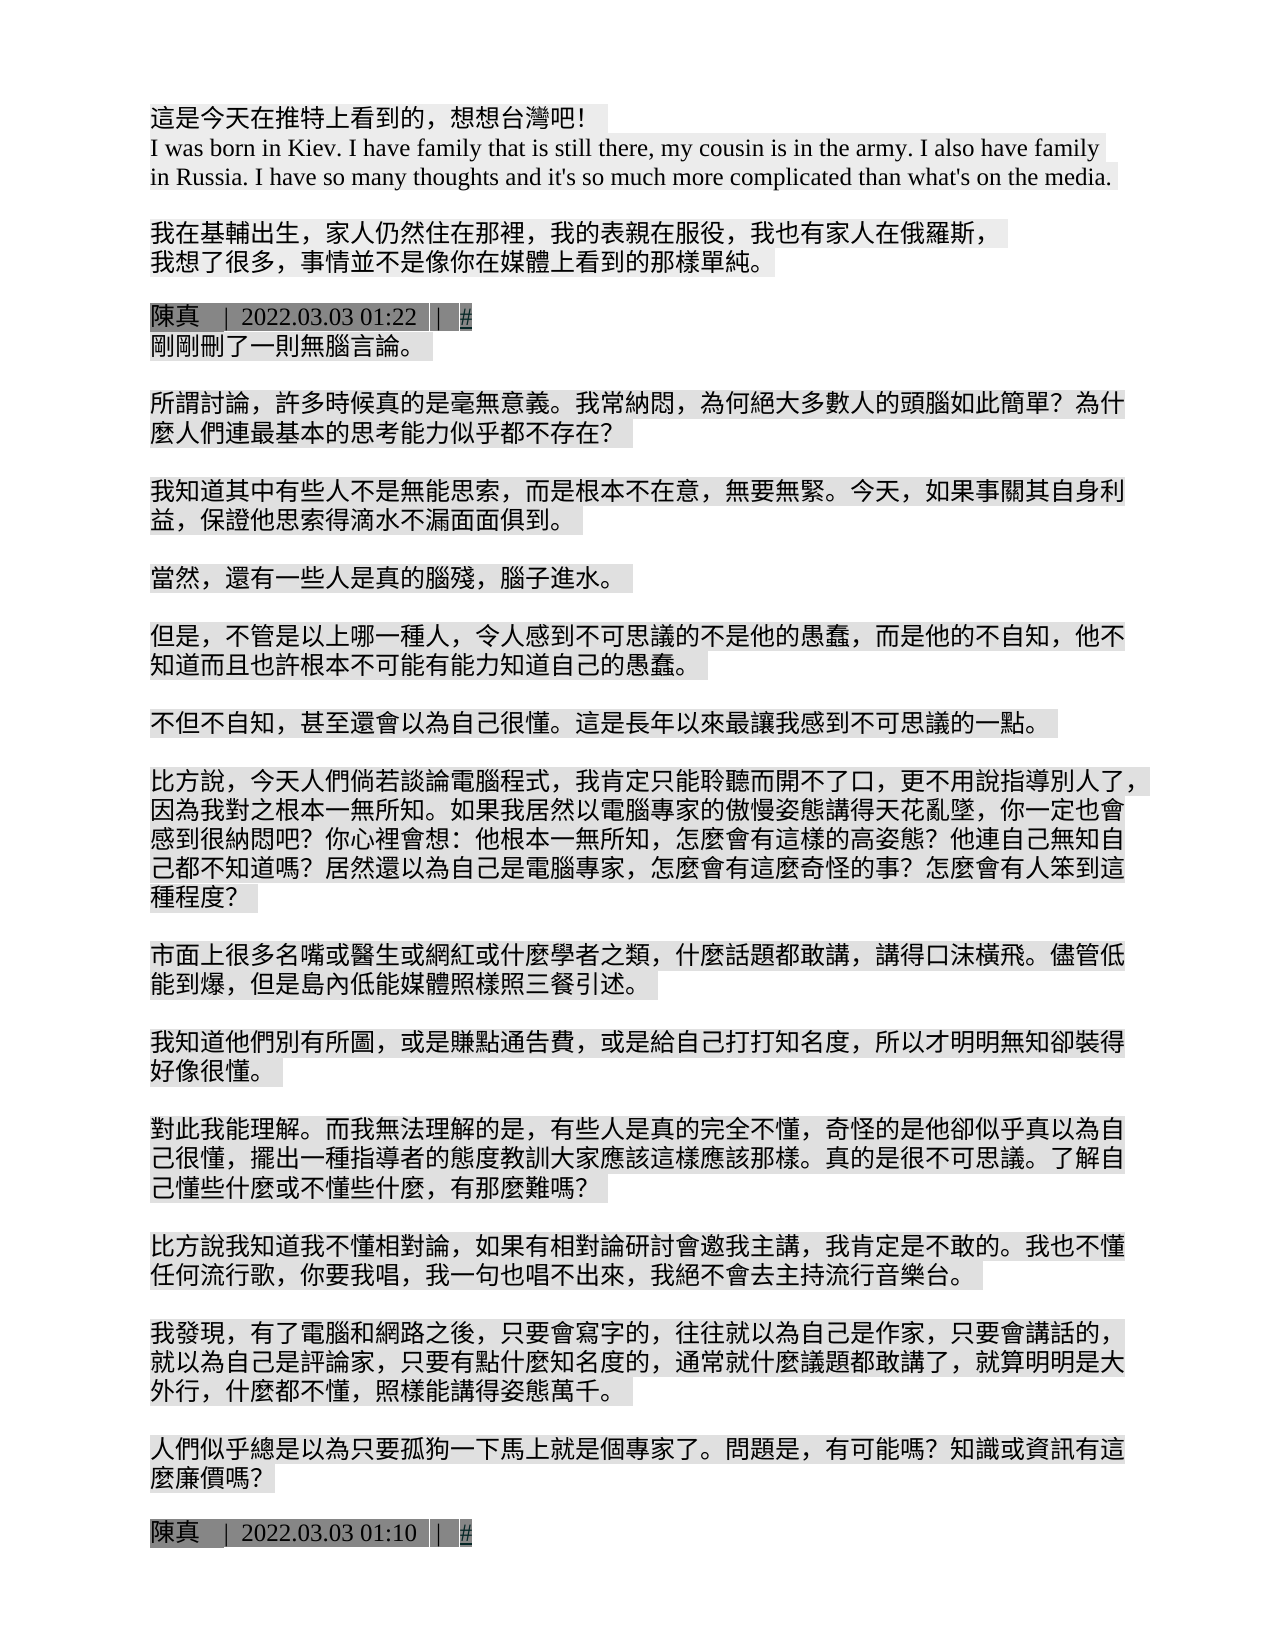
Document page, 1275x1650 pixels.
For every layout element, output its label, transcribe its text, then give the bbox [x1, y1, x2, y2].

text 剛剛刪了一則無腦言論。 所謂討論，許多時候真的是毫無意義。我常納悶，為何絕大多數人的頭腦如此簡單？為什麼人們連最基本的思考能力似乎都不存在？ 我知道其中有些人不是無能思索，而是根本不在意，無要無緊。今天，如果事關其自身利益，保證他思索得滴水不漏面面俱到。 當然，還有一些人是真的腦殘，腦子進水。 但是，不管是以上哪一種人，令人感到不可思議的不是他的愚蠢，而是他的不自知，他不知道而且也許根本不可能有能力知道自己的愚蠢。 不但不自知，甚至還會以為自己很懂。這是長年以來最讓我感到不可思議的一點。 比方說，今天人們倘若談論電腦程式，我肯定只能聆聽而開不了口，更不用說指導別人了，因為我對之根本一無所知。如果我居然以電腦專家的傲慢姿態講得天花亂墜，你一定也會感到很納悶吧？你心裡會想：他根本一無所知，怎麼會有這樣的高姿態？他連自己無知自己都不知道嗎？居然還以為自己是電腦專家，怎麼會有這麼奇怪的事？怎麼會有人笨到這種程度？ 市面上很多名嘴或醫生或網紅或什麼學者之類，什麼話題都敢講，講得口沫橫飛。儘管低能到爆，但是島內低能媒體照樣照三餐引述。 我知道他們別有所圖，或是賺點通告費，或是給自己打打知名度，所以才明明無知卻裝得好像很懂。 對此我能理解。而我無法理解的是，有些人是真的完全不懂，奇怪的是他卻似乎真以為自己很懂，擺出一種指導者的態度教訓大家應該這樣應該那樣。真的是很不可思議。了解自己懂些什麼或不懂些什麼，有那麼難嗎？ 比方說我知道我不懂相對論，如果有相對論研討會邀我主講，我肯定是不敢的。我也不懂任何流行歌，你要我唱，我一句也唱不出來，我絕不會去主持流行音樂台。 我發現，有了電腦和網路之後，只要會寫字的，往往就以為自己是作家，只要會講話的，就以為自己是評論家，只要有點什麼知名度的，通常就什麼議題都敢講了，就算明明是大外行，什麼都不懂，照樣能講得姿態萬千。 人們似乎總是以為只要孤狗一下馬上就是個專家了。問題是，有可能嗎？知識或資訊有這麼廉價嗎？ [150, 332, 1125, 1493]
text 陳真 | 2022.03.03 01:22 | # [150, 302, 1125, 332]
text 這是今天在推特上看到的，想想台灣吧！ I was born in Kiev. I have family that is still there, my cousin is in the army. I also have family in Russia. I have so many thoughts and it's so much more complicated than what's on the media. 我在基輔出生，家人仍然住在那裡，我的表親在服役，我也有家人在俄羅斯， 我想了很多，事情並不是像你在媒體上看到的那樣單純。 [150, 75, 1125, 277]
text 陳真 | 2022.03.03 01:10 | # [150, 1518, 1125, 1548]
